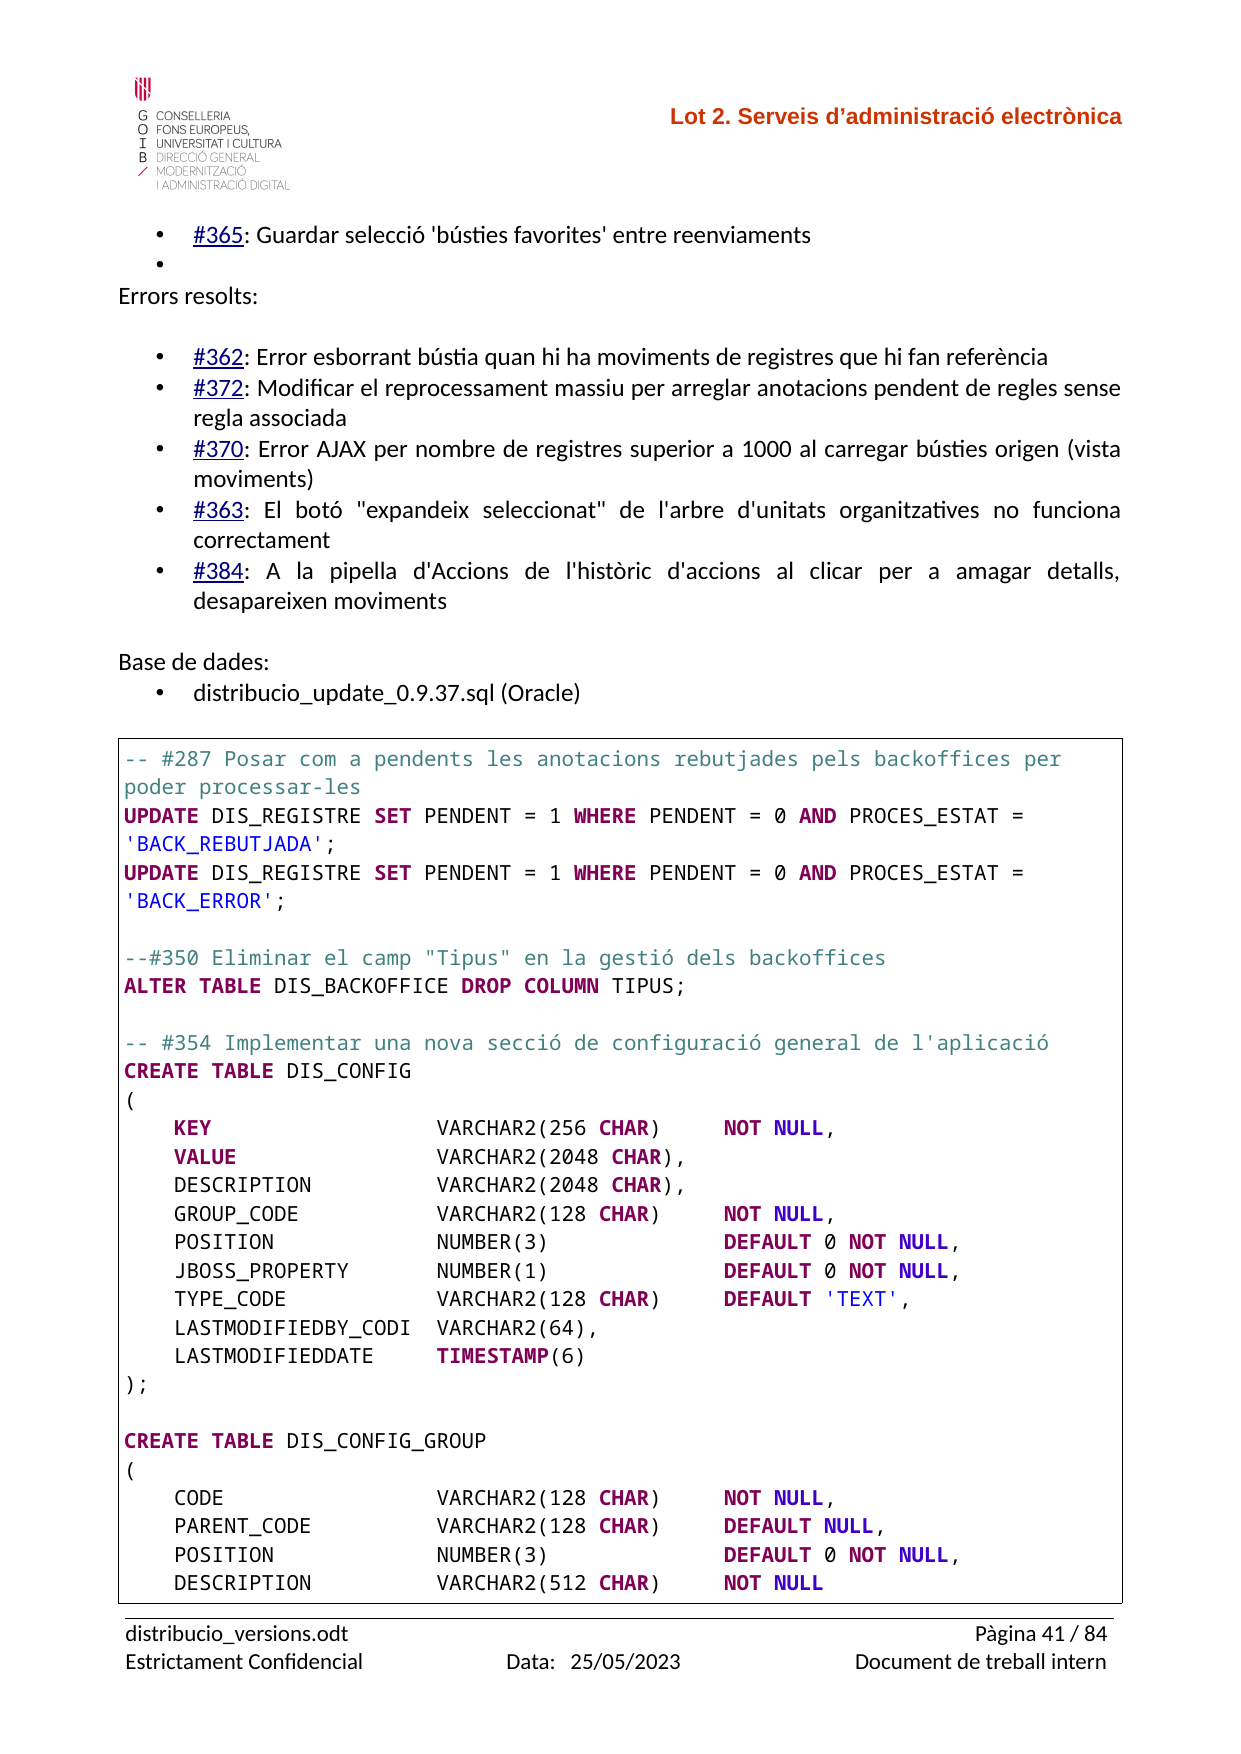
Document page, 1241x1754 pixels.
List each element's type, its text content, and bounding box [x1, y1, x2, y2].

table_header -- #287 Posar com a pendents les anotacions rebutjades pels backoffices per poder processar-les UPDATE DIS_REGISTRE SET PENDENT = 1 WHERE PENDENT = 0 AND PROCES_ESTAT = 'BACK_REBUTJADA'; UPDATE DIS_REGISTRE SET PENDENT = 1 WHERE PENDENT = 0 AND PROCES_ESTAT = 'BACK_ERROR'; --#350 Eliminar el camp "Tipus" en la gestió dels backoffices ALTER TABLE DIS_BACKOFFICE DROP COLUMN TIPUS; -- #354 Implementar una nova secció de configuració general de l'aplicació CREATE TABLE DIS_CONFIG ( KEY VARCHAR2(256 CHAR) NOT NULL, VALUE VARCHAR2(2048 CHAR), DESCRIPTION VARCHAR2(2048 CHAR), GROUP_CODE VARCHAR2(128 CHAR) NOT NULL, POSITION NUMBER(3) DEFAULT 0 NOT NULL, JBOSS_PROPERTY NUMBER(1) DEFAULT 0 NOT NULL, TYPE_CODE VARCHAR2(128 CHAR) DEFAULT 'TEXT', LASTMODIFIEDBY_CODI VARCHAR2(64), LASTMODIFIEDDATE TIMESTAMP(6) ); CREATE TABLE DIS_CONFIG_GROUP ( CODE VARCHAR2(128 CHAR) NOT NULL, PARENT_CODE VARCHAR2(128 CHAR) DEFAULT NULL, POSITION NUMBER(3) DEFAULT 0 NOT NULL, DESCRIPTION VARCHAR2(512 CHAR) NOT NULL [119, 739, 1122, 1603]
list #363: El botó "expandeix seleccionat" de l'arbre d'unitats organitzatives no funciona correctament [156, 494, 1122, 555]
list #372: Modificar el reprocessament massiu per arreglar anotacions pendent de regles sense regla associada [156, 372, 1122, 433]
picture [126, 70, 299, 197]
list distribucio_update_0.9.37.sql (Oracle) [156, 677, 1122, 707]
list #362: Error esborrant bústia quan hi ha moviments de registres que hi fan referència [156, 341, 1122, 372]
text Base de dades: [118, 646, 1122, 677]
list #384: A la pipella d'Accions de l'històric d'accions al clicar per a amagar detalls, desapareixen moviments [156, 555, 1122, 616]
text Errors resolts: [118, 280, 1122, 311]
list #365: Guardar selecció 'bústies favorites' entre reenviaments [156, 219, 1122, 250]
list #370: Error AJAX per nombre de registres superior a 1000 al carregar bústies origen (vista moviments) [156, 433, 1122, 494]
